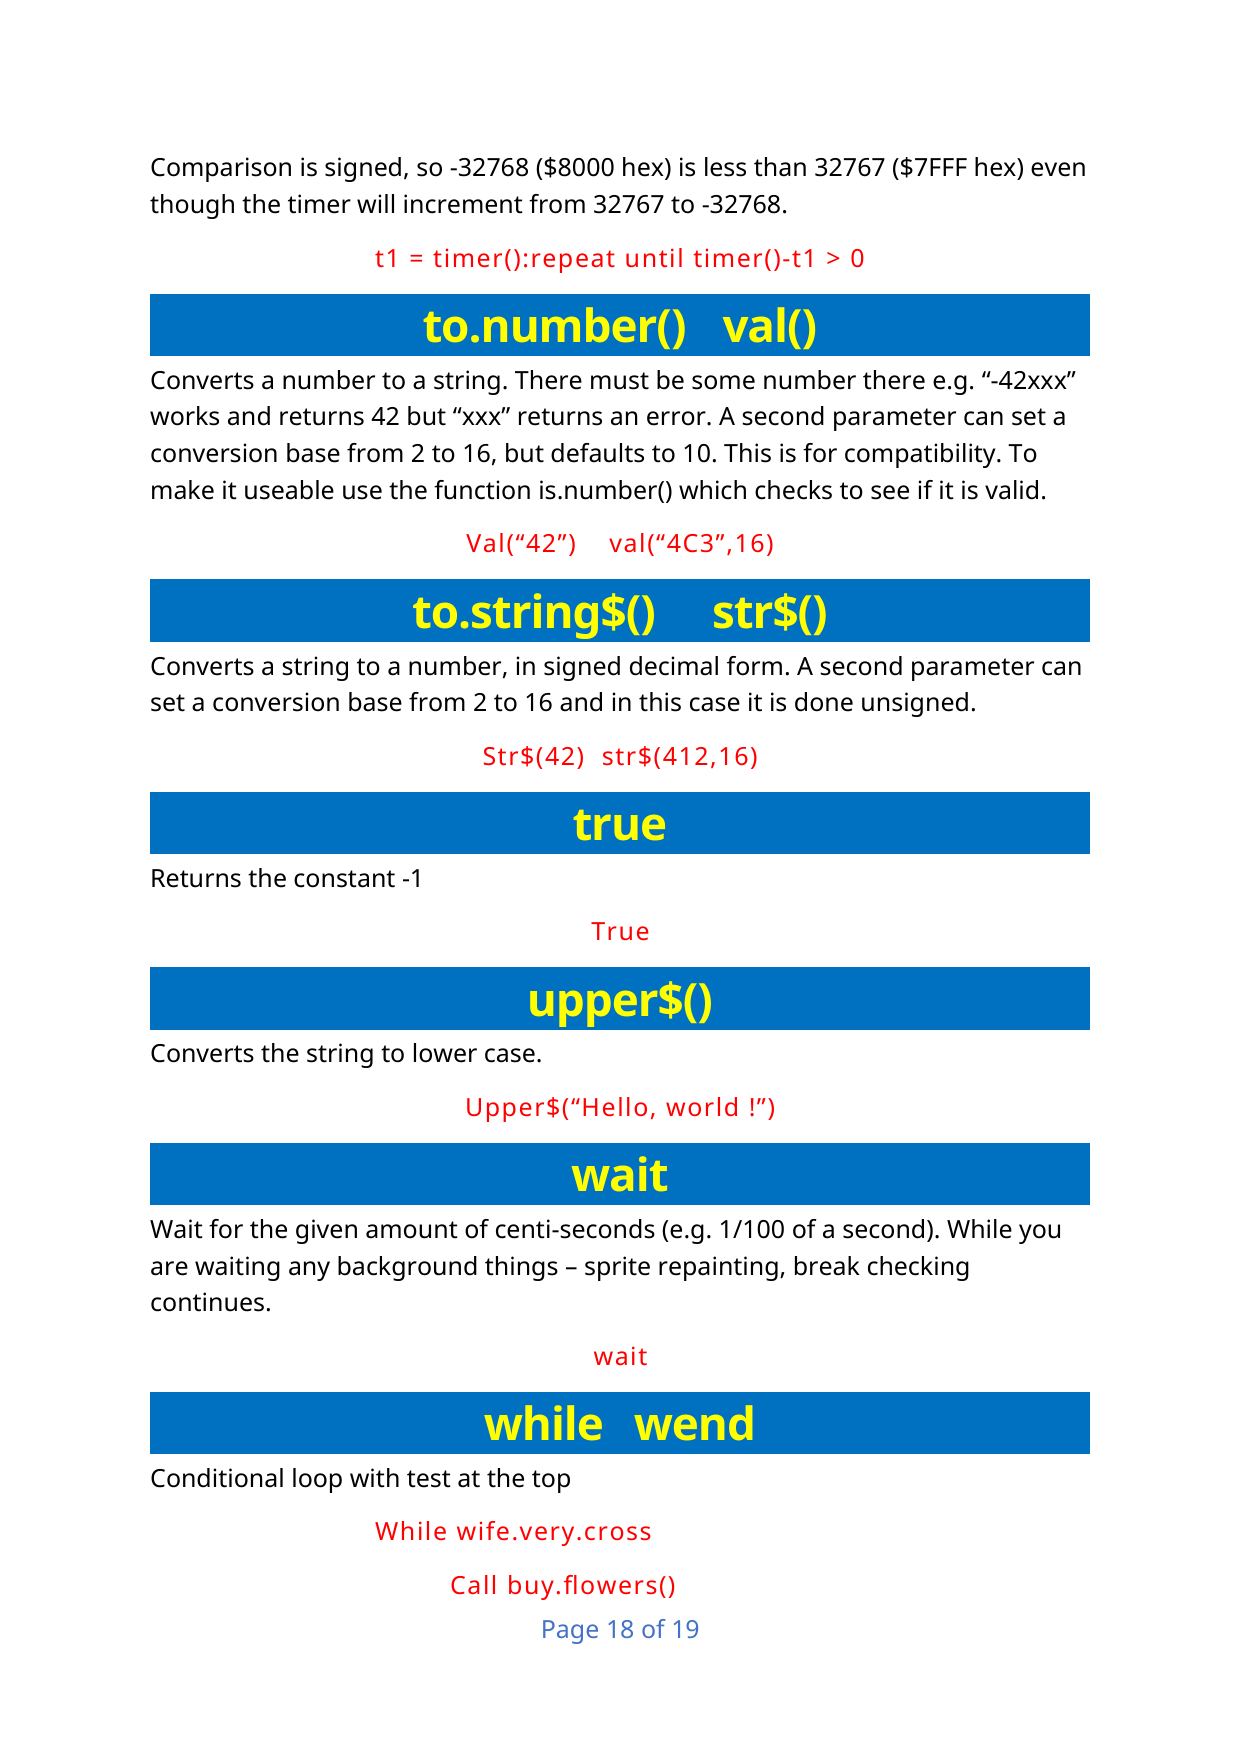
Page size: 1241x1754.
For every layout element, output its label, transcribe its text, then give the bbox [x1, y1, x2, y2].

subtitle wait [150, 1338, 1090, 1372]
title while wend [150, 1392, 1090, 1454]
text Returns the constant -1 [150, 860, 1090, 894]
text Converts a number to a string. There must be some number there e.g. “-42xxx” works and returns 42 but “xxx” returns an error. A second parameter can set a conversion base from 2 to 16, but defaults to 10. This is for compatibility. To make it useable use the function is.number() which checks to see if it is valid. [150, 362, 1090, 507]
text Converts a string to a number, in signed decimal form. A second parameter can set a conversion base from 2 to 16 and in this case it is done unsigned. [150, 648, 1090, 719]
title to.string$() str$() [150, 579, 1090, 642]
subtitle While wife.very.cross [375, 1514, 1090, 1548]
text Comparison is signed, so -32768 ($8000 hex) is less than 32767 ($7FFF hex) even though the timer will increment from 32767 to -32768. [150, 150, 1090, 221]
title upper$() [150, 967, 1090, 1030]
text Conditional loop with test at the top [150, 1461, 1090, 1494]
title wait [150, 1143, 1090, 1205]
subtitle t1 = timer():repeat until timer()-t1 > 0 [150, 240, 1090, 274]
text Converts the string to lower case. [150, 1036, 1090, 1070]
title true [150, 792, 1090, 854]
text Wait for the given amount of centi-seconds (e.g. 1/100 of a second). While you are waiting any background things – sprite repainting, break checking continues. [150, 1211, 1090, 1319]
subtitle True [150, 914, 1090, 948]
subtitle Upper$(“Hello, world !”) [150, 1089, 1090, 1123]
subtitle Call buy.flowers() [450, 1567, 1090, 1601]
subtitle Str$(42) str$(412,16) [150, 738, 1090, 772]
title to.number() val() [150, 294, 1090, 356]
subtitle Val(“42”) val(“4C3”,16) [150, 526, 1090, 560]
